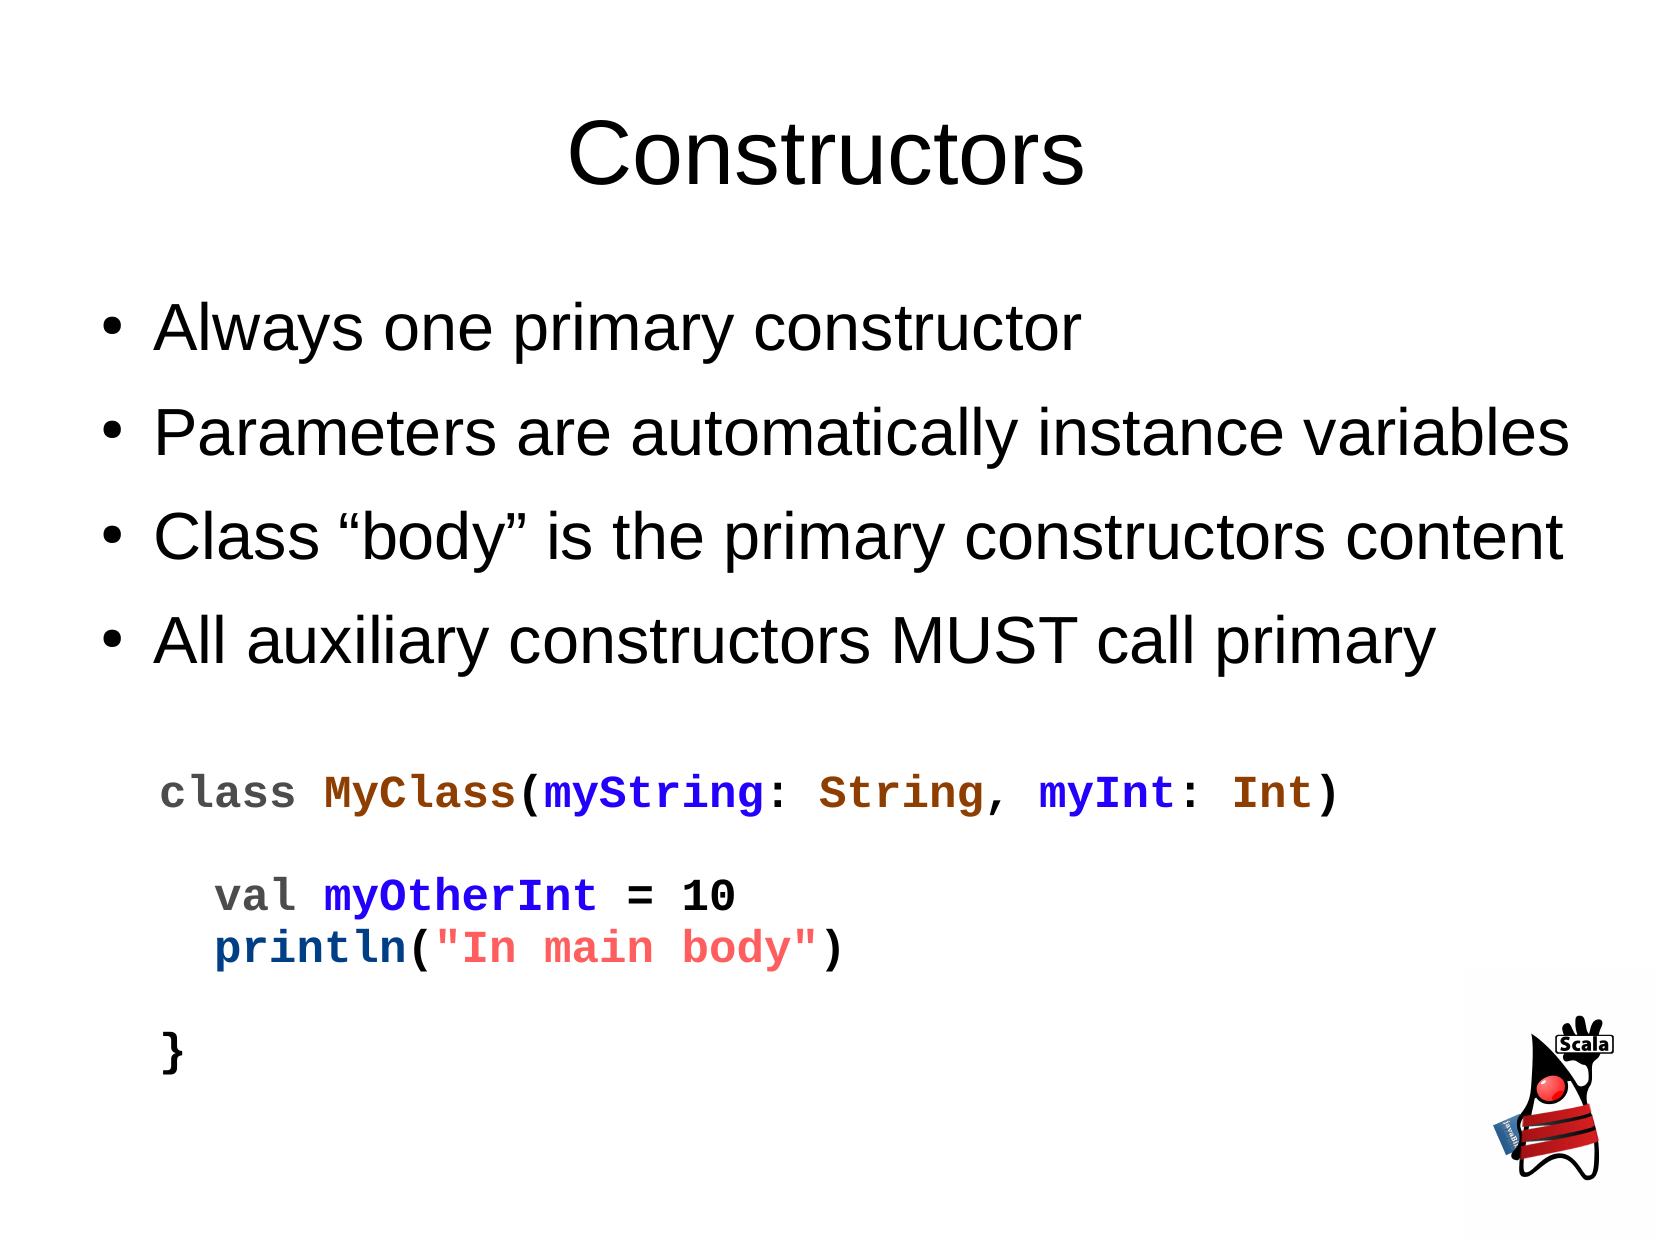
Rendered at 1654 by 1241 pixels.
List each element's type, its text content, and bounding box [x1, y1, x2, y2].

text_box class MyClass(myString: String, myInt: Int) val myOtherInt = 10 println("In main body") } [144, 761, 1654, 1241]
title Constructors [82, 49, 1571, 257]
list Always one primary constructor Parameters are automatically instance variables Class “body” is the primary constructors content All auxiliary constructors MUST call primary [82, 290, 1654, 1109]
